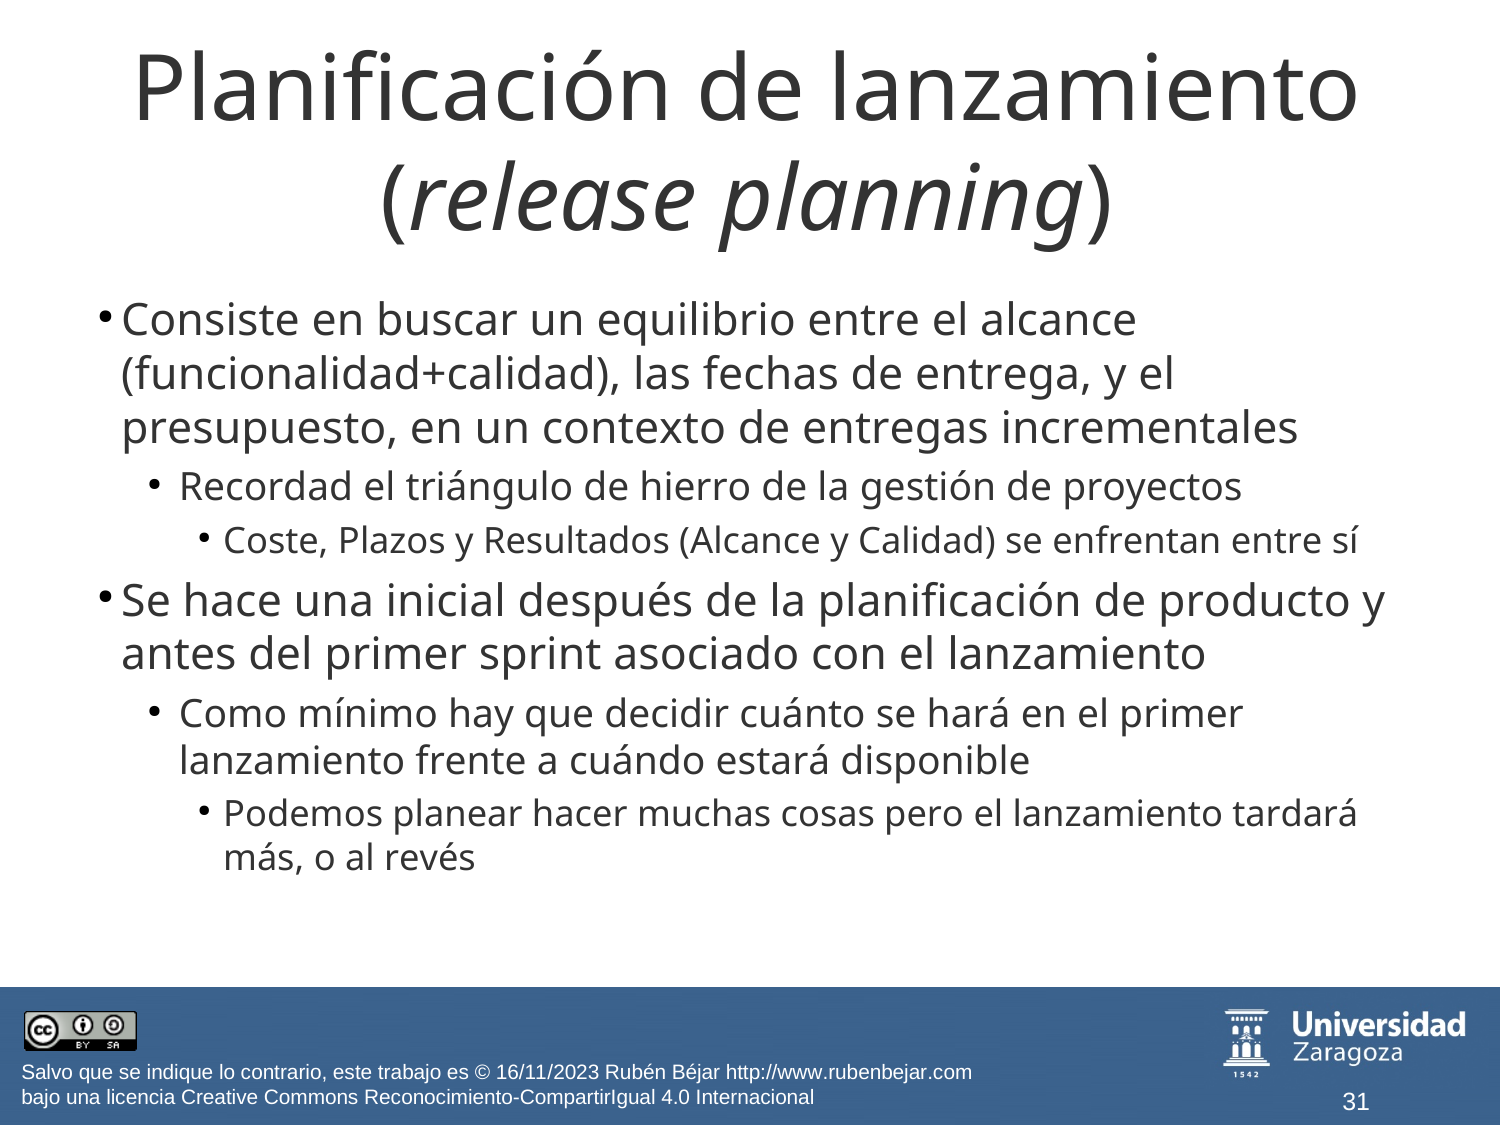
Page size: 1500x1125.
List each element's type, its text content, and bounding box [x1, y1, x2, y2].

list Consiste en buscar un equilibrio entre el alcance (funcionalidad+calidad), las fechas de entrega, y el presupuesto, en un contexto de entregas incrementales Recordad el triángulo de hierro de la gestión de proyectos Coste, Plazos y Resultados (Alcance y Calidad) se enfrentan entre sí Se hace una inicial después de la planificación de producto y antes del primer sprint asociado con el lanzamiento Como mínimo hay que decidir cuánto se hará en el primer lanzamiento frente a cuándo estará disponible Podemos planear hacer muchas cosas pero el lanzamiento tardará más, o al revés [82, 283, 1418, 957]
picture [0, 987, 1500, 1125]
title Planificación de lanzamiento (release planning) [74, 21, 1420, 257]
